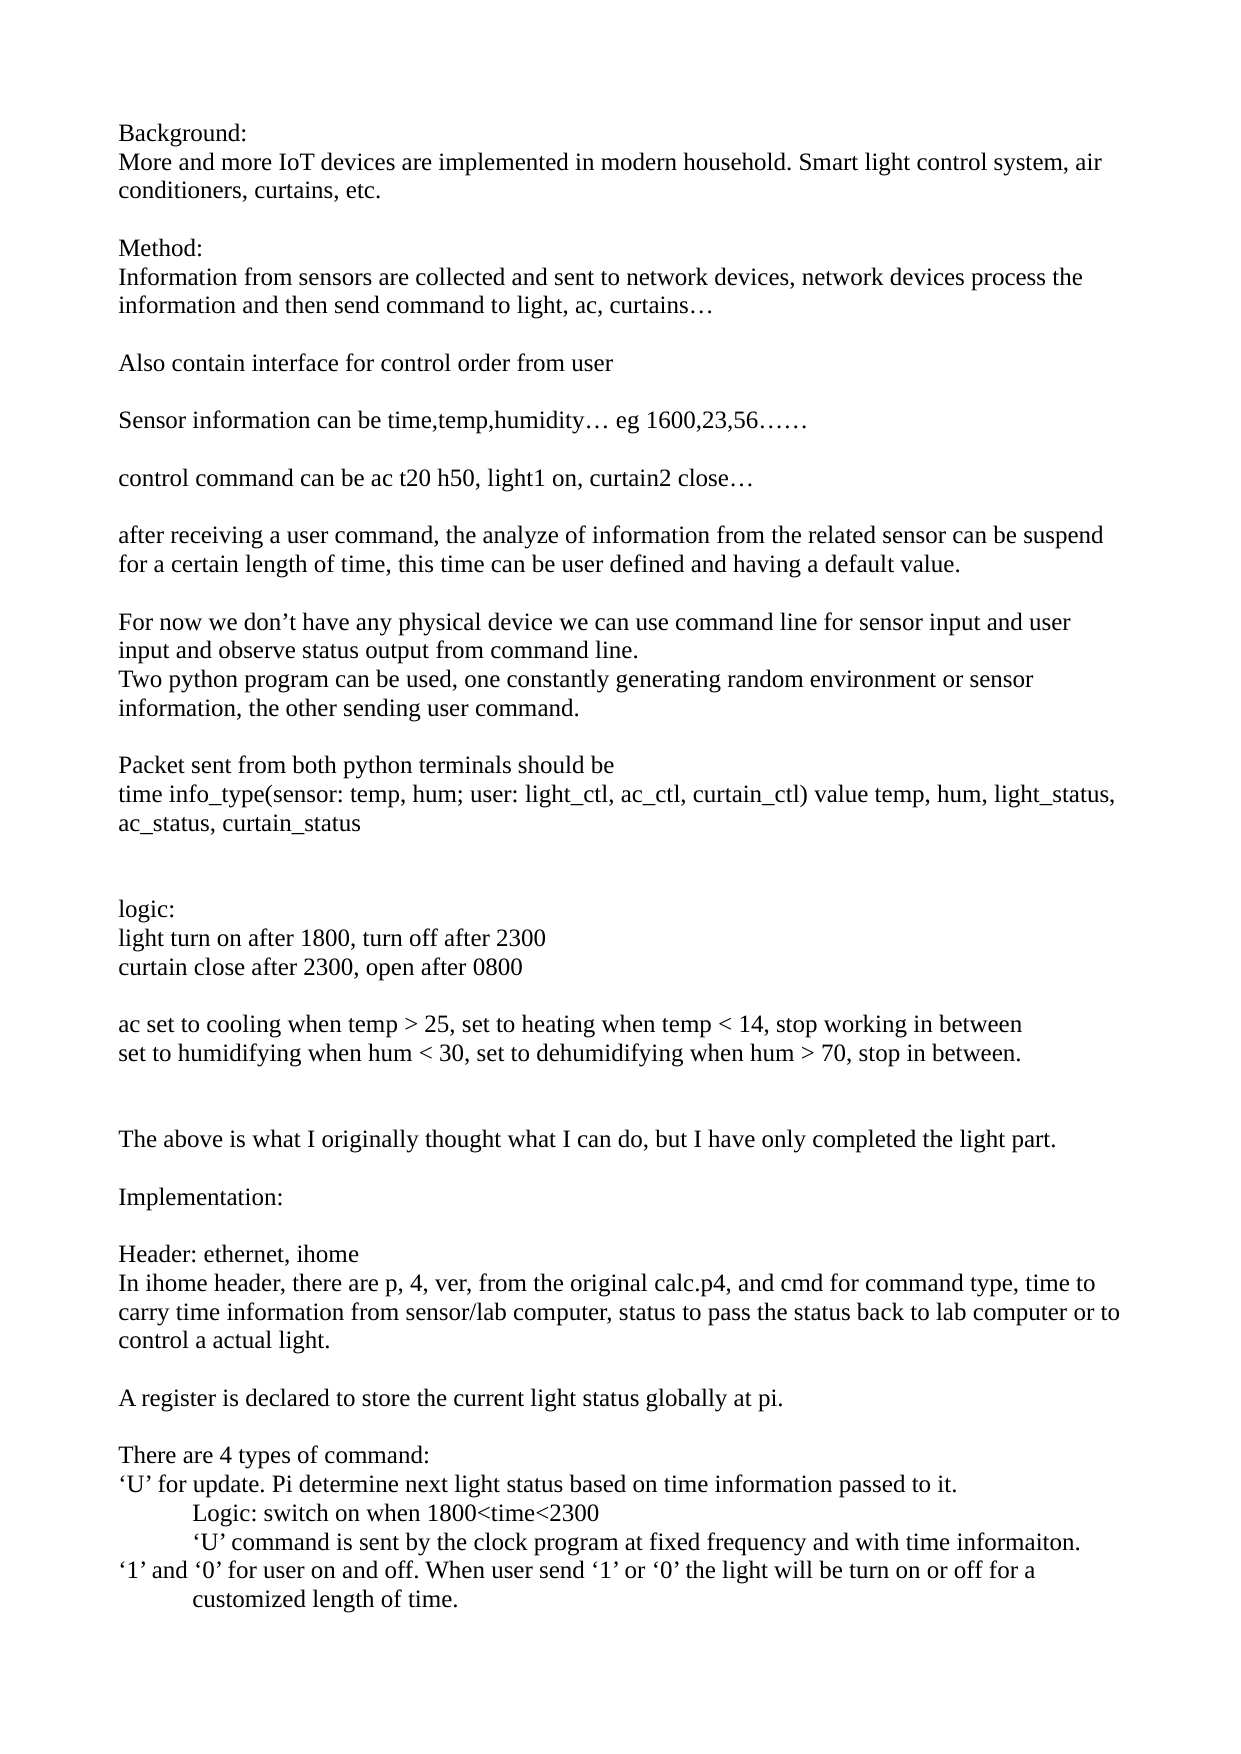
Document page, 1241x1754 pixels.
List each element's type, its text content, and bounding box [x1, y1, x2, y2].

text In ihome header, there are p, 4, ver, from the original calc.p4, and cmd for command type, time to carry time information from sensor/lab computer, status to pass the status back to lab computer or to control a actual light. [118, 1268, 1122, 1354]
text after receiving a user command, the analyze of information from the related sensor can be suspend for a certain length of time, this time can be user defined and having a default value. [118, 521, 1122, 578]
text control command can be ac t20 h50, light1 on, curtain2 close… [118, 463, 1122, 492]
text Background: [118, 118, 1122, 147]
text set to humidifying when hum < 30, set to dehumidifying when hum > 70, stop in between. [118, 1038, 1122, 1067]
text ‘1’ and ‘0’ for user on and off. When user send ‘1’ or ‘0’ the light will be turn on or off for a customized length of time. [118, 1556, 1122, 1613]
text ‘U’ command is sent by the clock program at fixed frequency and with time informaiton. [118, 1527, 1122, 1556]
text There are 4 types of command: [118, 1441, 1122, 1469]
text Information from sensors are collected and sent to network devices, network devices process the information and then send command to light, ac, curtains… [118, 262, 1122, 319]
text light turn on after 1800, turn off after 2300 [118, 923, 1122, 952]
text Method: [118, 233, 1122, 262]
text Packet sent from both python terminals should be [118, 751, 1122, 779]
text The above is what I originally thought what I can do, but I have only completed the light part. [118, 1124, 1122, 1153]
text curtain close after 2300, open after 0800 [118, 952, 1122, 981]
text A register is declared to store the current light status globally at pi. [118, 1383, 1122, 1412]
text logic: [118, 894, 1122, 923]
text Implementation: [118, 1182, 1122, 1211]
text Logic: switch on when 1800<time<2300 [118, 1498, 1122, 1527]
text Two python program can be used, one constantly generating random environment or sensor information, the other sending user command. [118, 664, 1122, 722]
text ac set to cooling when temp > 25, set to heating when temp < 14, stop working in between [118, 1009, 1122, 1038]
text Header: ethernet, ihome [118, 1239, 1122, 1268]
text Sensor information can be time,temp,humidity… eg 1600,23,56…… [118, 406, 1122, 434]
text For now we don’t have any physical device we can use command line for sensor input and user input and observe status output from command line. [118, 607, 1122, 664]
text Also contain interface for control order from user [118, 348, 1122, 377]
text time info_type(sensor: temp, hum; user: light_ctl, ac_ctl, curtain_ctl) value temp, hum, light_status, ac_status, curtain_status [118, 779, 1122, 837]
text More and more IoT devices are implemented in modern household. Smart light control system, air conditioners, curtains, etc. [118, 147, 1122, 204]
text ‘U’ for update. Pi determine next light status based on time information passed to it. [118, 1469, 1122, 1498]
